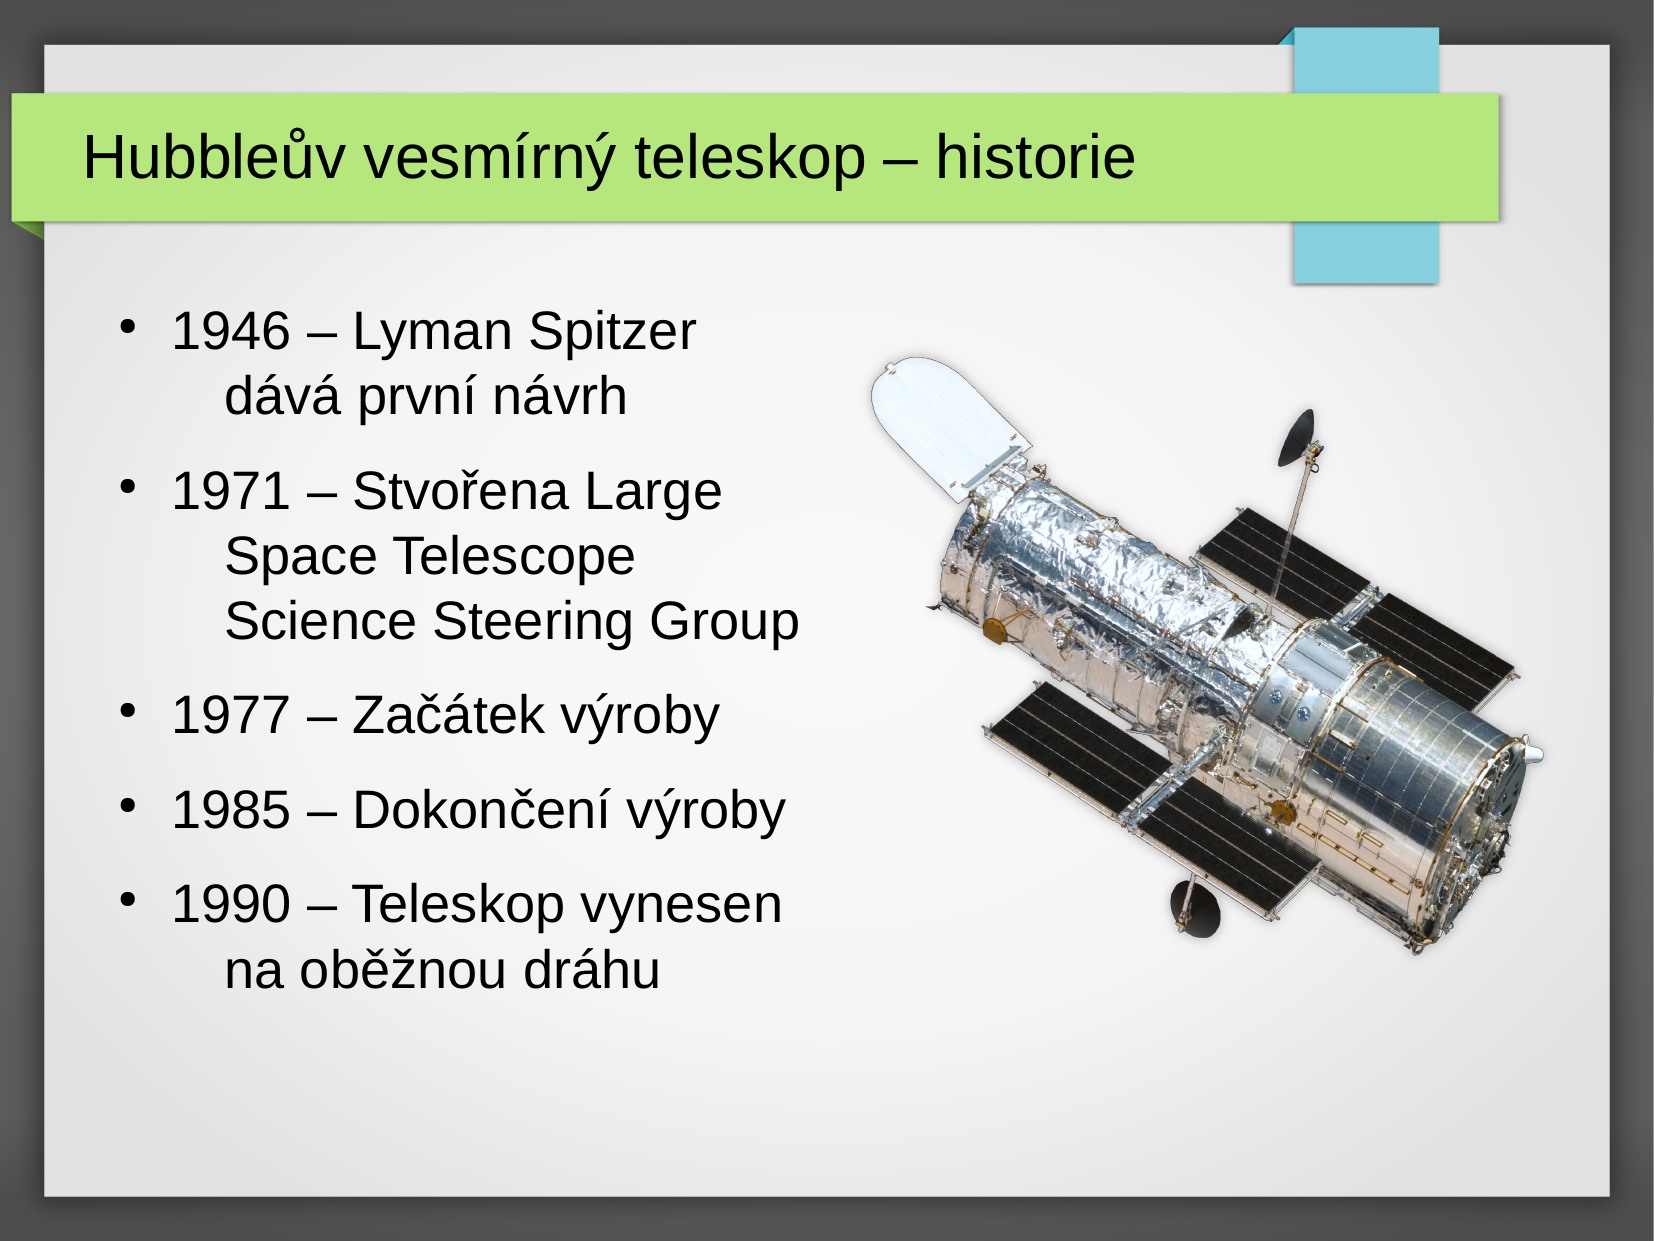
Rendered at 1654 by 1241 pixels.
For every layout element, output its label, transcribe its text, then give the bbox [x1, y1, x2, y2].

list 1946 – Lyman Spitzer dává první návrh 1971 – Stvořena Large Space Telescope Science Steering Group 1977 – Začátek výroby 1985 – Dokončení výroby 1990 – Teleskop vynesen na oběžnou dráhu [82, 295, 809, 1134]
picture [845, 296, 1572, 1014]
title Hubbleův vesmírný teleskop – historie [82, 115, 1264, 192]
